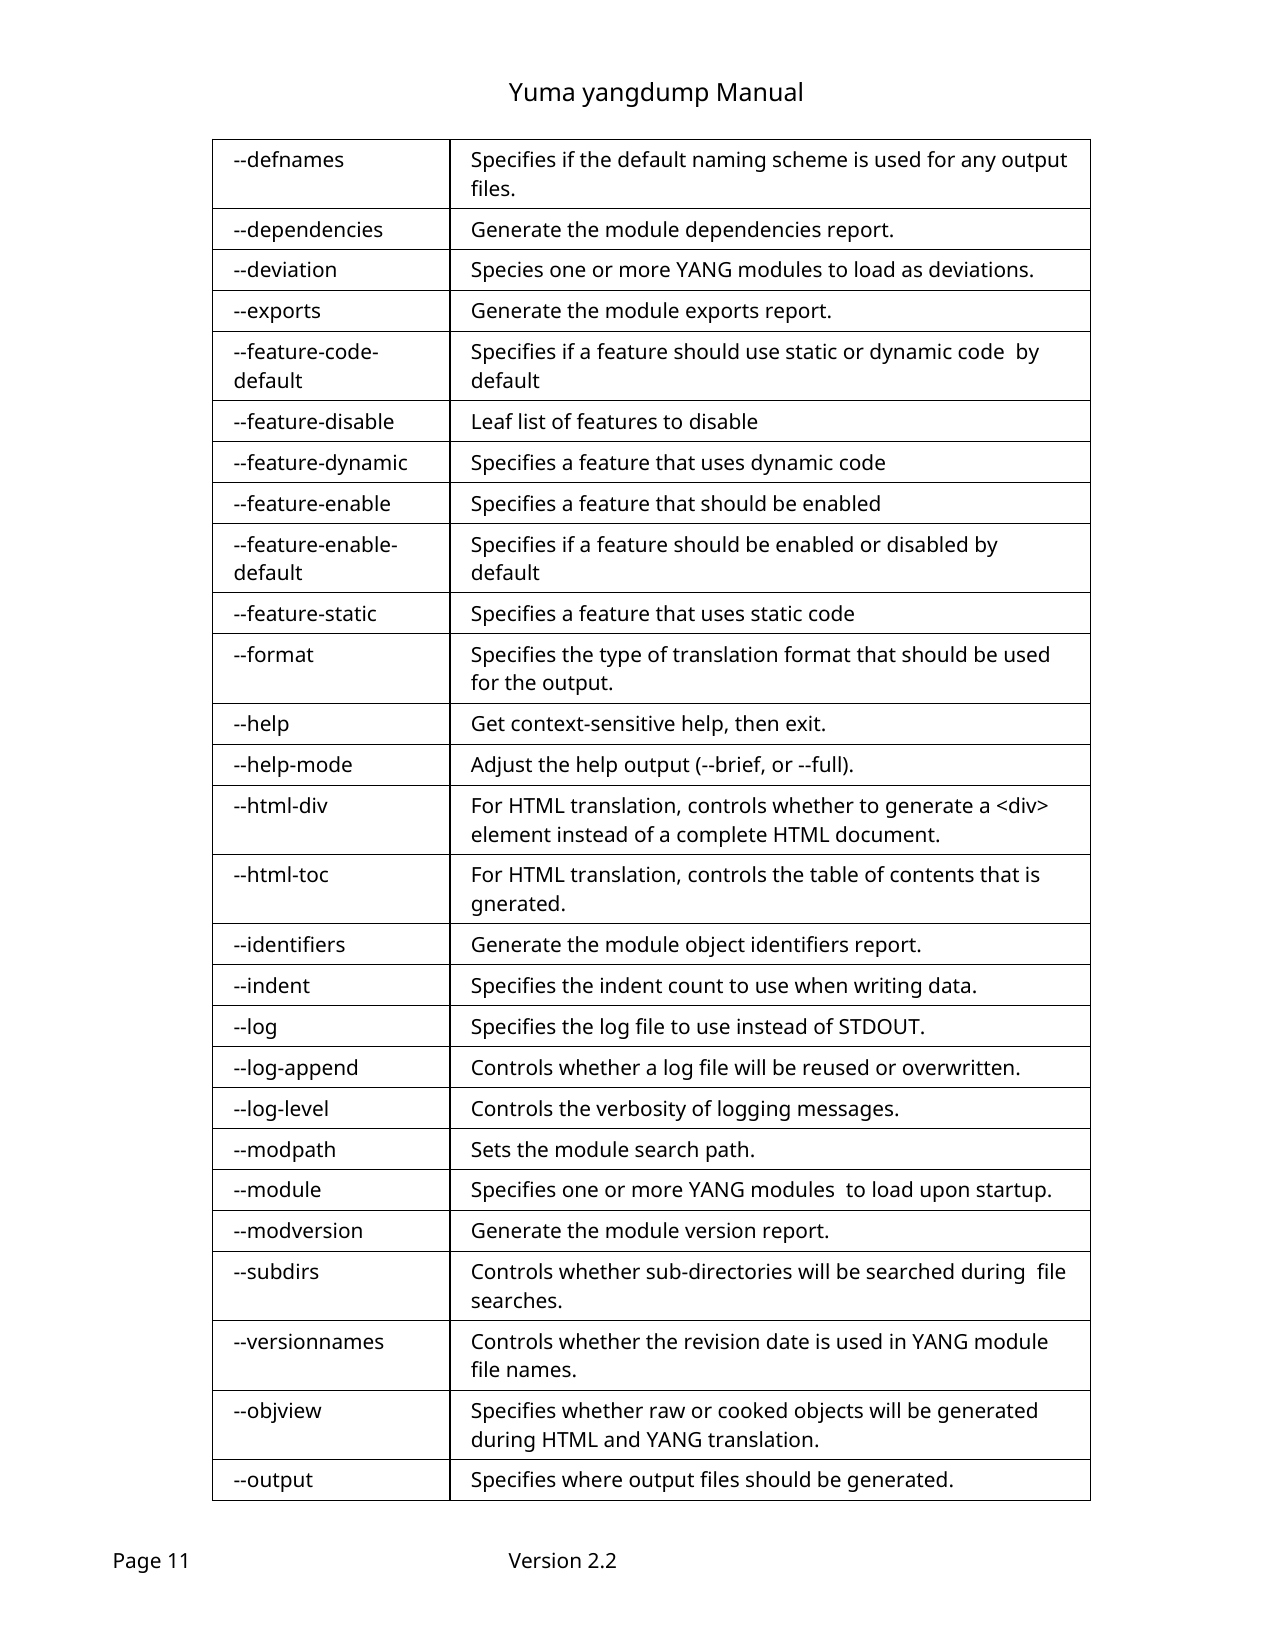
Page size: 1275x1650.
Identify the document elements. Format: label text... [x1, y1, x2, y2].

table_cell For HTML translation, controls the table of contents that is gnerated. [451, 855, 1090, 923]
table_cell --log-level [213, 1088, 449, 1128]
table_cell Specifies a feature that uses static code [451, 593, 1090, 633]
table_cell --feature-code-default [213, 332, 449, 400]
table_cell Specifies one or more YANG modules to load upon startup. [451, 1170, 1090, 1210]
table_cell Specifies where output files should be generated. [451, 1460, 1090, 1500]
table_cell Specifies the type of translation format that should be used for the output. [451, 634, 1090, 703]
table_cell Generate the module dependencies report. [451, 209, 1090, 249]
table_cell --identifiers [213, 924, 449, 964]
table_cell --modversion [213, 1211, 449, 1251]
table_cell Generate the module object identifiers report. [451, 924, 1090, 964]
table_cell Generate the module version report. [451, 1211, 1090, 1251]
table_cell --objview [213, 1391, 449, 1459]
table_cell --format [213, 634, 449, 703]
table_cell --html-toc [213, 855, 449, 923]
table_cell Sets the module search path. [451, 1129, 1090, 1169]
table_cell Adjust the help output (--brief, or --full). [451, 745, 1090, 784]
table_cell --help-mode [213, 745, 449, 784]
table_cell Generate the module exports report. [451, 291, 1090, 331]
table_cell Specifies the indent count to use when writing data. [451, 965, 1090, 1005]
table_cell Specifies the log file to use instead of STDOUT. [451, 1006, 1090, 1046]
table_cell Get context-sensitive help, then exit. [451, 704, 1090, 743]
table_cell --feature-disable [213, 401, 449, 441]
table_cell --versionnames [213, 1321, 449, 1389]
table_cell --log [213, 1006, 449, 1046]
table_cell Controls whether a log file will be reused or overwritten. [451, 1047, 1090, 1087]
table_cell --html-div [213, 786, 449, 854]
table_cell --dependencies [213, 209, 449, 249]
table_cell --feature-enable-default [213, 524, 449, 592]
table_cell --log-append [213, 1047, 449, 1087]
table_cell Specifies a feature that should be enabled [451, 483, 1090, 523]
table_cell Specifies if a feature should use static or dynamic code by default [451, 332, 1090, 400]
table_cell Leaf list of features to disable [451, 401, 1090, 441]
table_cell Specifies if a feature should be enabled or disabled by default [451, 524, 1090, 592]
table_cell --help [213, 704, 449, 743]
table_cell Controls the verbosity of logging messages. [451, 1088, 1090, 1128]
table_cell Species one or more YANG modules to load as deviations. [451, 250, 1090, 290]
table_cell For HTML translation, controls whether to generate a <div> element instead of a complete HTML document. [451, 786, 1090, 854]
table_cell --modpath [213, 1129, 449, 1169]
table_cell Specifies if the default naming scheme is used for any output files. [451, 140, 1090, 208]
table_cell Controls whether sub-directories will be searched during file searches. [451, 1252, 1090, 1320]
table_cell --output [213, 1460, 449, 1500]
table_cell --module [213, 1170, 449, 1210]
table_cell --feature-dynamic [213, 442, 449, 482]
table_cell --feature-static [213, 593, 449, 633]
table_cell --indent [213, 965, 449, 1005]
table_cell --defnames [213, 140, 449, 208]
table_cell --exports [213, 291, 449, 331]
table_cell --feature-enable [213, 483, 449, 523]
table_cell Controls whether the revision date is used in YANG module file names. [451, 1321, 1090, 1389]
table_cell --deviation [213, 250, 449, 290]
table_cell Specifies whether raw or cooked objects will be generated during HTML and YANG translation. [451, 1391, 1090, 1459]
table_cell Specifies a feature that uses dynamic code [451, 442, 1090, 482]
table_cell --subdirs [213, 1252, 449, 1320]
